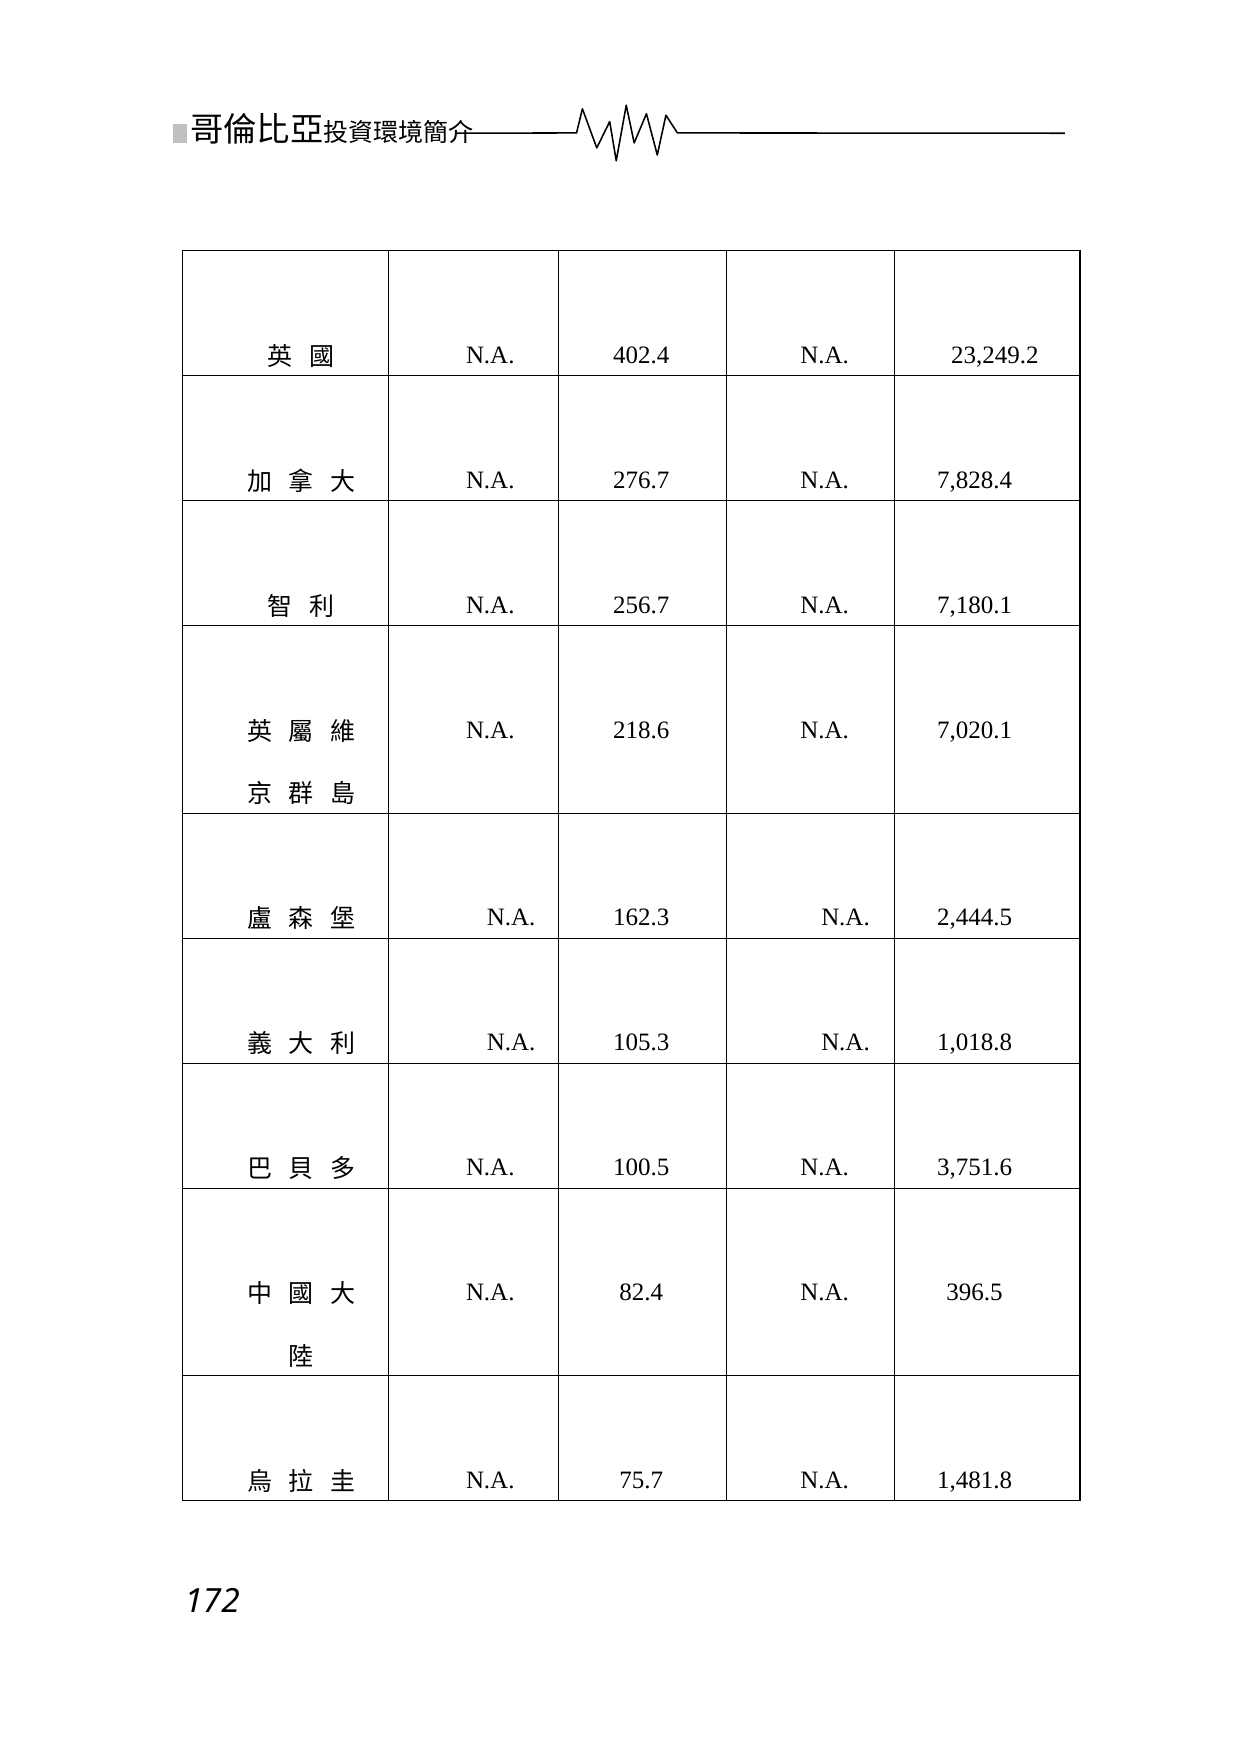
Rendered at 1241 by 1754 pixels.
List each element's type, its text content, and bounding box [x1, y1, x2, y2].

table_cell 1,481.8 [895, 1376, 1079, 1500]
table_cell 218.6 [559, 626, 726, 813]
table_cell N.A. [389, 501, 558, 625]
table_cell N.A. [389, 376, 558, 500]
table_cell N.A. [389, 814, 558, 938]
table_cell N.A. [727, 501, 894, 625]
table_cell N.A. [389, 1376, 558, 1500]
table_cell 義大利 [183, 939, 388, 1063]
table_cell 中國大陸 [183, 1189, 388, 1375]
table_cell 162.3 [559, 814, 726, 938]
table_cell N.A. [727, 376, 894, 500]
table_cell 英屬維京群島 [183, 626, 388, 813]
table_cell N.A. [727, 1064, 894, 1188]
table_cell 巴貝多 [183, 1064, 388, 1188]
table_cell 402.4 [559, 251, 726, 375]
table_cell 75.7 [559, 1376, 726, 1500]
table_cell 3,751.6 [895, 1064, 1079, 1188]
table_cell N.A. [389, 939, 558, 1063]
table_cell 7,020.1 [895, 626, 1079, 813]
table_cell 396.5 [895, 1189, 1079, 1375]
table_cell N.A. [727, 814, 894, 938]
table_cell N.A. [727, 626, 894, 813]
table_cell N.A. [389, 251, 558, 375]
table_cell 1,018.8 [895, 939, 1079, 1063]
table_cell N.A. [727, 1376, 894, 1500]
table_cell 7,828.4 [895, 376, 1079, 500]
table_cell 100.5 [559, 1064, 726, 1188]
table_cell 82.4 [559, 1189, 726, 1375]
table_cell N.A. [389, 1064, 558, 1188]
table_cell 烏拉圭 [183, 1376, 388, 1500]
table_cell N.A. [727, 251, 894, 375]
table_cell 23,249.2 [895, 251, 1079, 375]
table_cell 276.7 [559, 376, 726, 500]
table_cell 7,180.1 [895, 501, 1079, 625]
table_cell 智利 [183, 501, 388, 625]
table_cell N.A. [389, 1189, 558, 1375]
table_cell 加拿大 [183, 376, 388, 500]
table_cell N.A. [727, 1189, 894, 1375]
table_cell 256.7 [559, 501, 726, 625]
table_cell N.A. [389, 626, 558, 813]
table_cell 2,444.5 [895, 814, 1079, 938]
table_cell 英國 [183, 251, 388, 375]
table_cell N.A. [727, 939, 894, 1063]
table_cell 105.3 [559, 939, 726, 1063]
table_cell 盧森堡 [183, 814, 388, 938]
